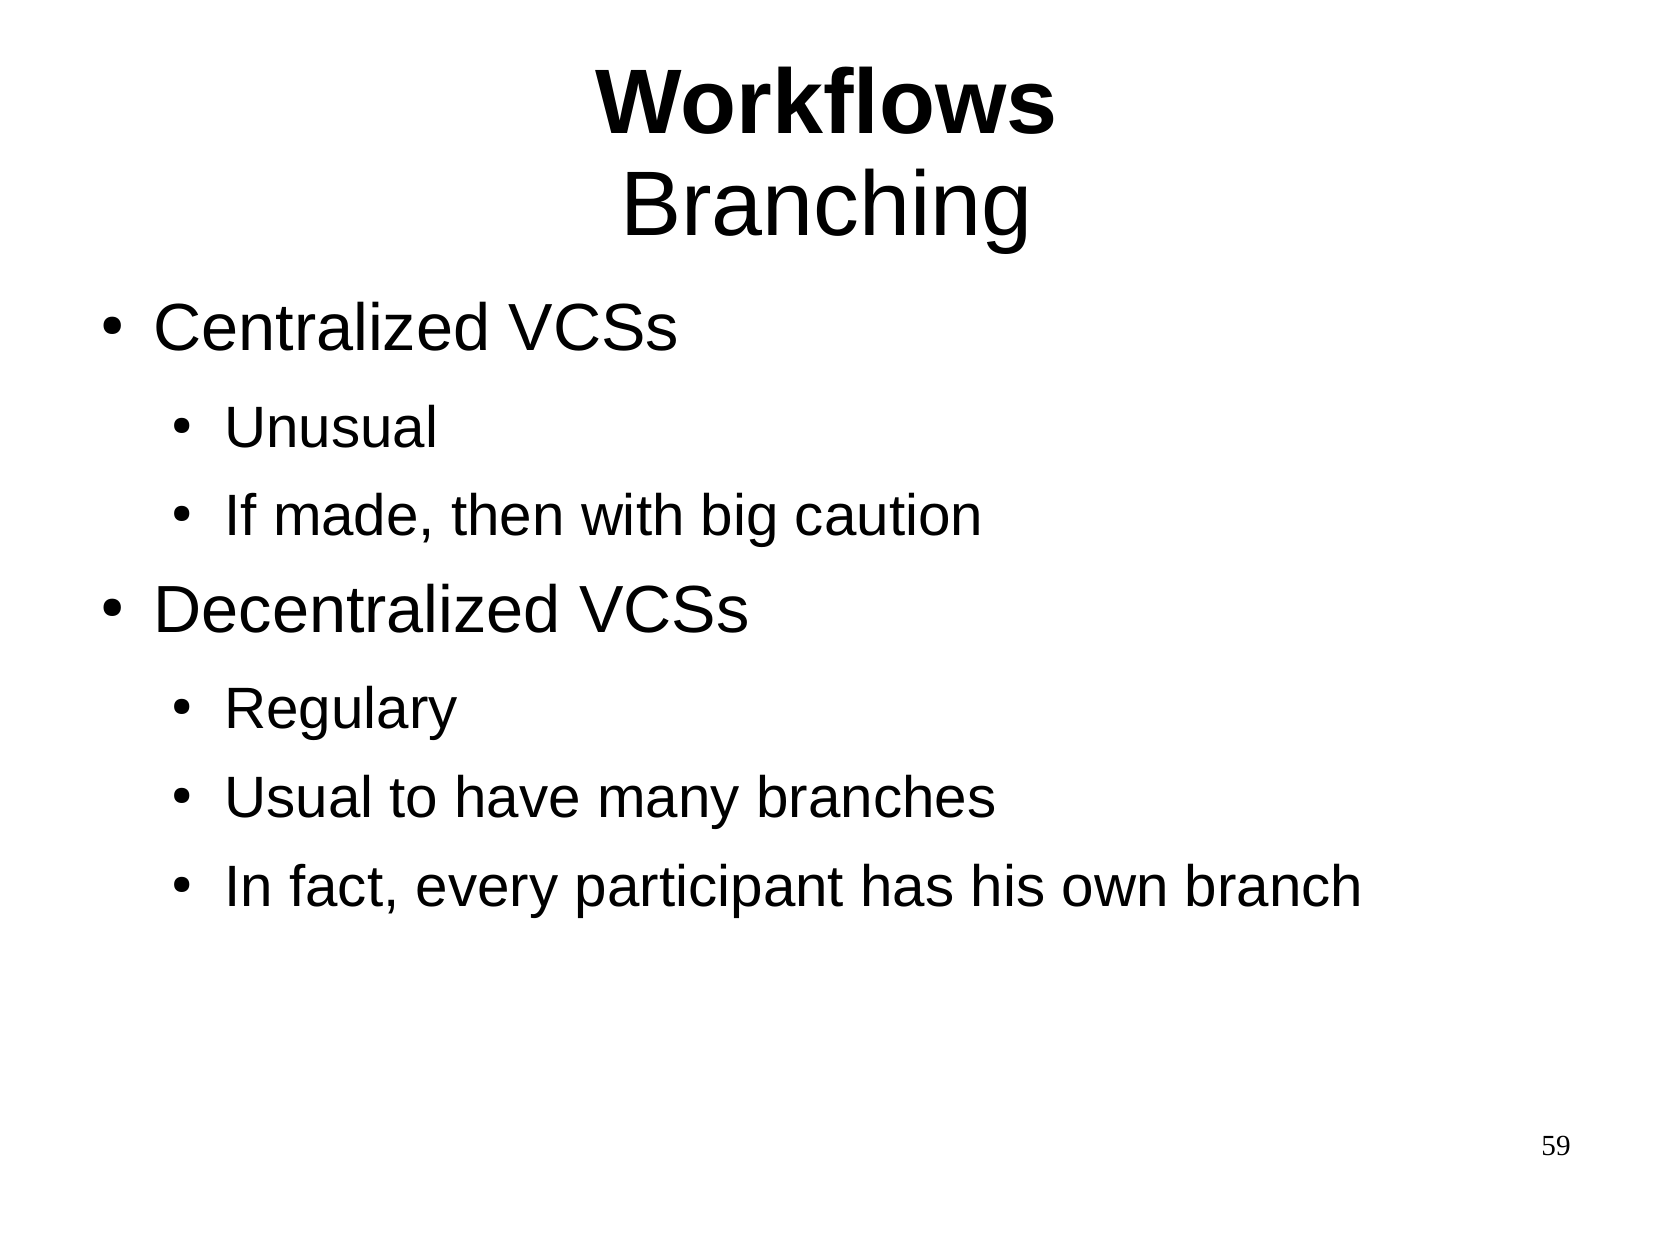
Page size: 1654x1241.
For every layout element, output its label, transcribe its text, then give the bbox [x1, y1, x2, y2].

title Workflows Branching [82, 49, 1571, 257]
list Centralized VCSs Unusual If made, then with big caution Decentralized VCSs Regulary Usual to have many branches In fact, every participant has his own branch [82, 290, 1571, 1010]
